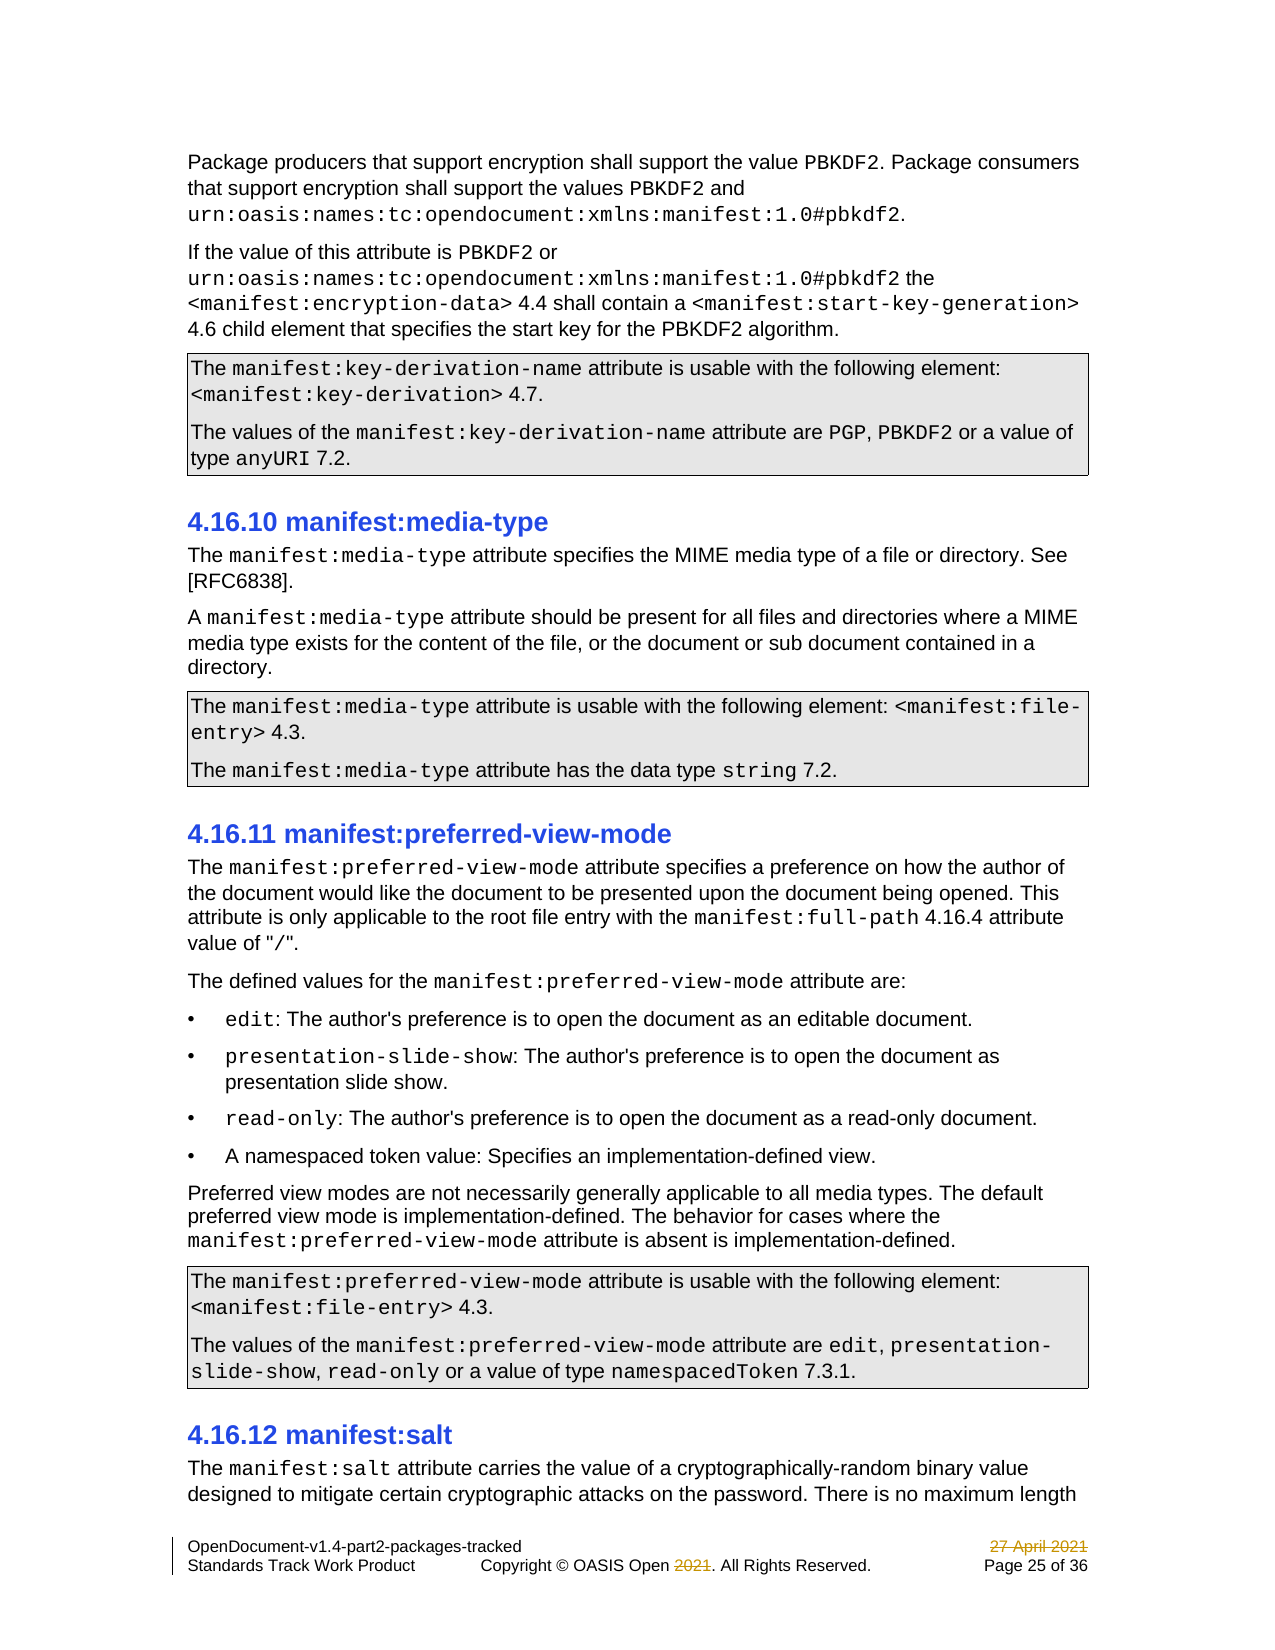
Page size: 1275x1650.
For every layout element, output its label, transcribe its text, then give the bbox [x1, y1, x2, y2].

subtitle manifest:salt [187, 1419, 1088, 1450]
list read-only: The author's preference is to open the document as a read-only document. [187, 1106, 1088, 1132]
subtitle manifest:preferred-view-mode [187, 818, 1088, 849]
text Package producers that support encryption shall support the value PBKDF2. Package consumers that support encryption shall support the values PBKDF2 and urn:oasis:names:tc:opendocument:xmlns:manifest:1.0#pbkdf2. [187, 150, 1088, 227]
text The manifest:media-type attribute specifies the MIME media type of a file or directory. See [RFC6838]. [187, 543, 1088, 593]
list A namespaced token value: Specifies an implementation-defined view. [187, 1144, 1088, 1168]
list presentation-slide-show: The author's preference is to open the document as presentation slide show. [187, 1044, 1088, 1094]
text If the value of this attribute is PBKDF2 or urn:oasis:names:tc:opendocument:xmlns:manifest:1.0#pbkdf2 the <manifest:encryption-data> 4.4 shall contain a <manifest:start-key-generation> 4.6 child element that specifies the start key for the PBKDF2 algorithm. [187, 239, 1088, 341]
text A manifest:media-type attribute should be present for all files and directories where a MIME media type exists for the content of the file, or the document or sub document contained in a directory. [187, 605, 1088, 679]
subtitle manifest:media-type [187, 506, 1088, 537]
list The values of the manifest:key-derivation-name attribute are PGP, PBKDF2 or a value of type anyURI 7.2. [188, 417, 1088, 475]
text Preferred view modes are not necessarily generally applicable to all media types. The default preferred view mode is implementation-defined. The behavior for cases where the manifest:preferred-view-mode attribute is absent is implementation-defined. [187, 1180, 1088, 1254]
text The defined values for the manifest:preferred-view-mode attribute are: [187, 968, 1088, 994]
text The manifest:salt attribute carries the value of a cryptographically-random binary value designed to mitigate certain cryptographic attacks on the password. There is no maximum length [187, 1456, 1088, 1506]
list The manifest:preferred-view-mode attribute is usable with the following element: <manifest:file-entry> 4.3. [188, 1267, 1088, 1321]
list edit: The author's preference is to open the document as an editable document. [187, 1006, 1088, 1032]
list The manifest:key-derivation-name attribute is usable with the following element: <manifest:key-derivation> 4.7. [188, 354, 1088, 408]
list The manifest:media-type attribute has the data type string 7.2. [188, 754, 1088, 786]
list The values of the manifest:preferred-view-mode attribute are edit, presentation-slide-show, read-only or a value of type namespacedToken 7.3.1. [188, 1330, 1088, 1388]
text The manifest:preferred-view-mode attribute specifies a preference on how the author of the document would like the document to be presented upon the document being opened. This attribute is only applicable to the root file entry with the manifest:full-path 4.16.4 attribute value of "/". [187, 855, 1088, 956]
list The manifest:media-type attribute is usable with the following element: <manifest:file-entry> 4.3. [188, 692, 1088, 746]
